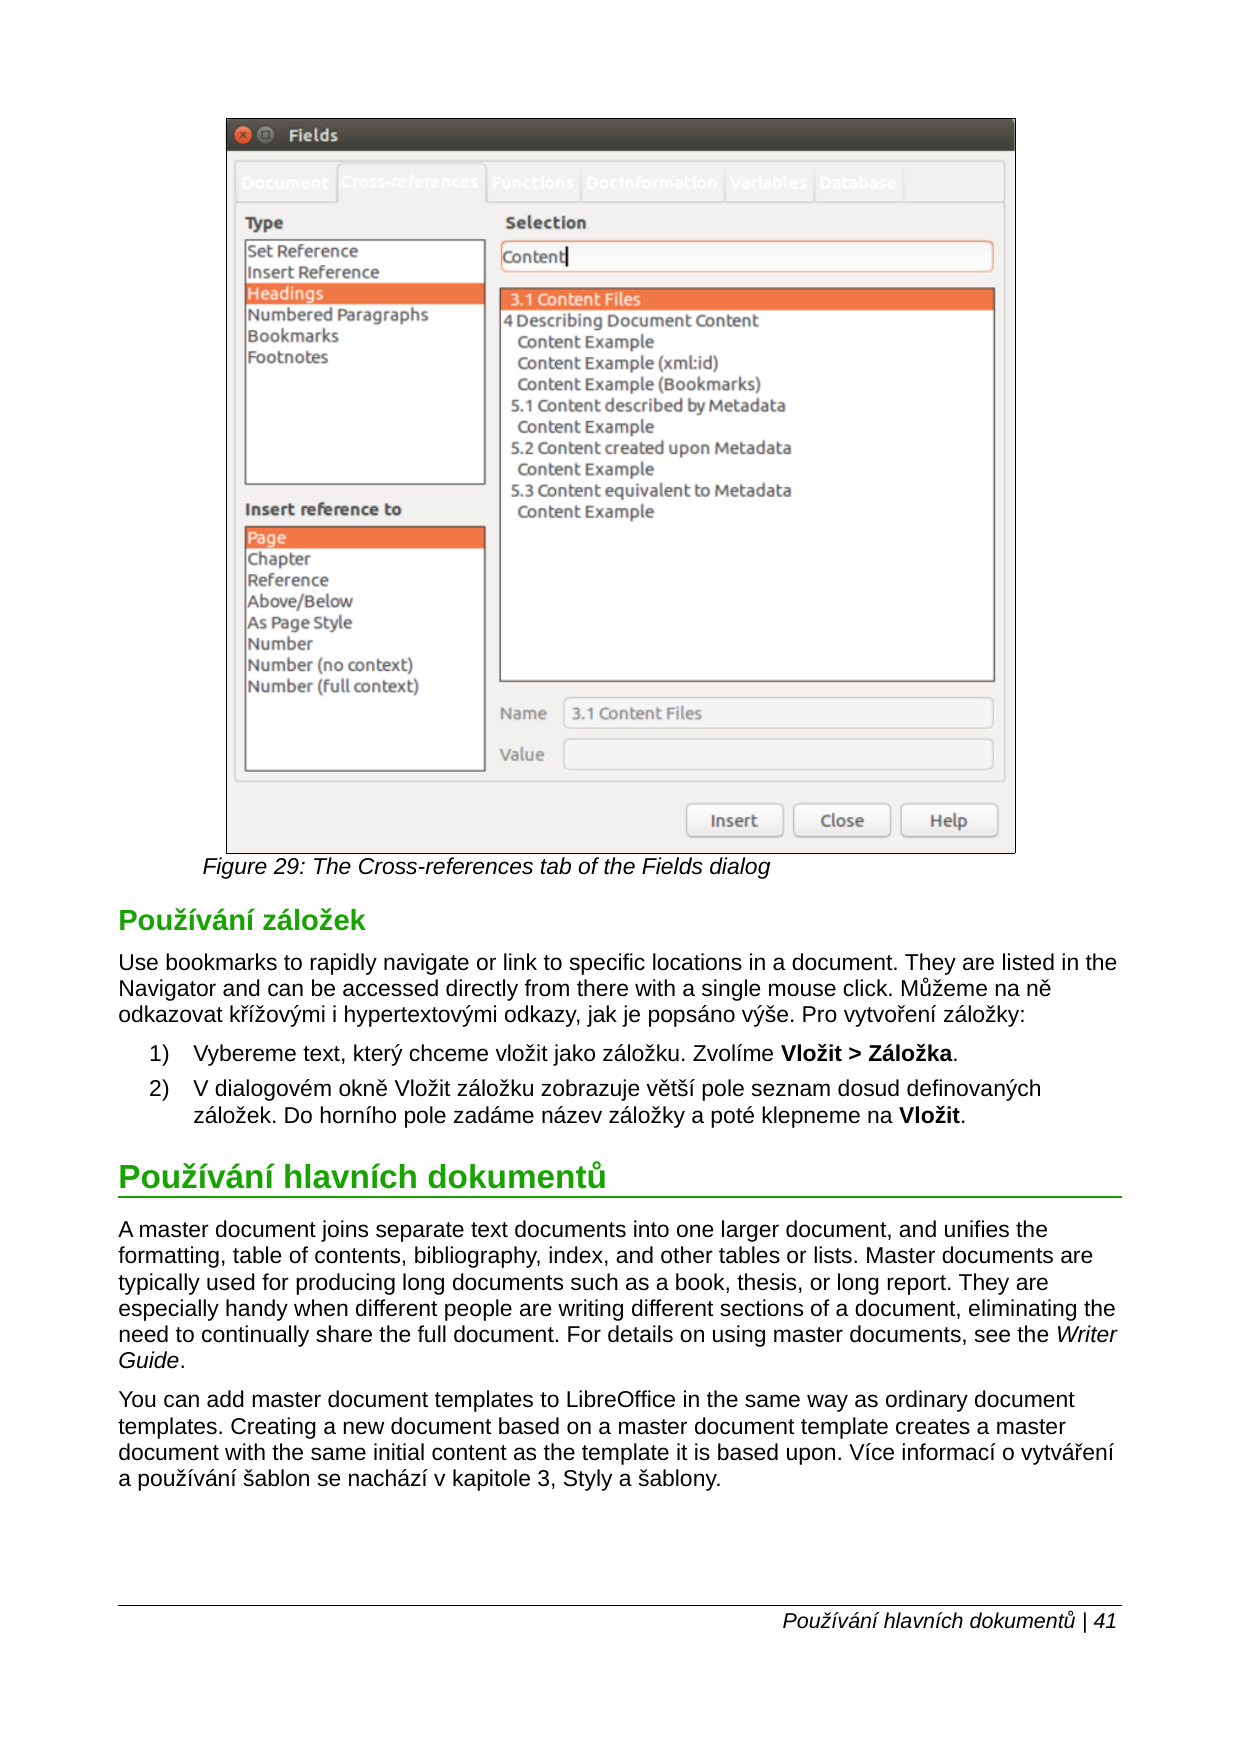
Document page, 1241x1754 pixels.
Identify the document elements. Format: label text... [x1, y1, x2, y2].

text Use bookmarks to rapidly navigate or link to specific locations in a document. They are listed in the Navigator and can be accessed directly from there with a single mouse click. Můžeme na ně odkazovat křížovými i hypertextovými odkazy, jak je popsáno výše. Pro vytvoření záložky: [118, 948, 1122, 1028]
list Vybereme text, který chceme vložit jako záložku. Zvolíme Vložit > Záložka. [169, 1040, 1122, 1066]
picture [227, 119, 1015, 853]
subtitle Používání hlavních dokumentů [118, 1157, 1122, 1196]
text Figure 29: The Cross-references tab of the Fields dialog [202, 853, 1038, 879]
list V dialogovém okně Vložit záložku zobrazuje větší pole seznam dosud definovaných záložek. Do horního pole zadáme název záložky a poté klepneme na Vložit. [169, 1075, 1122, 1128]
text A master document joins separate text documents into one larger document, and unifies the formatting, table of contents, bibliography, index, and other tables or lists. Master documents are typically used for producing long documents such as a book, thesis, or long report. They are especially handy when different people are writing different sections of a document, eliminating the need to continually share the full document. For details on using master documents, see the Writer Guide. [118, 1216, 1122, 1374]
subtitle Používání záložek [118, 903, 1122, 937]
text You can add master document templates to LibreOffice in the same way as ordinary document templates. Creating a new document based on a master document template creates a master document with the same initial content as the template it is based upon. Více informací o vytváření a používání šablon se nachází v kapitole 3, Styly a šablony. [118, 1386, 1122, 1492]
